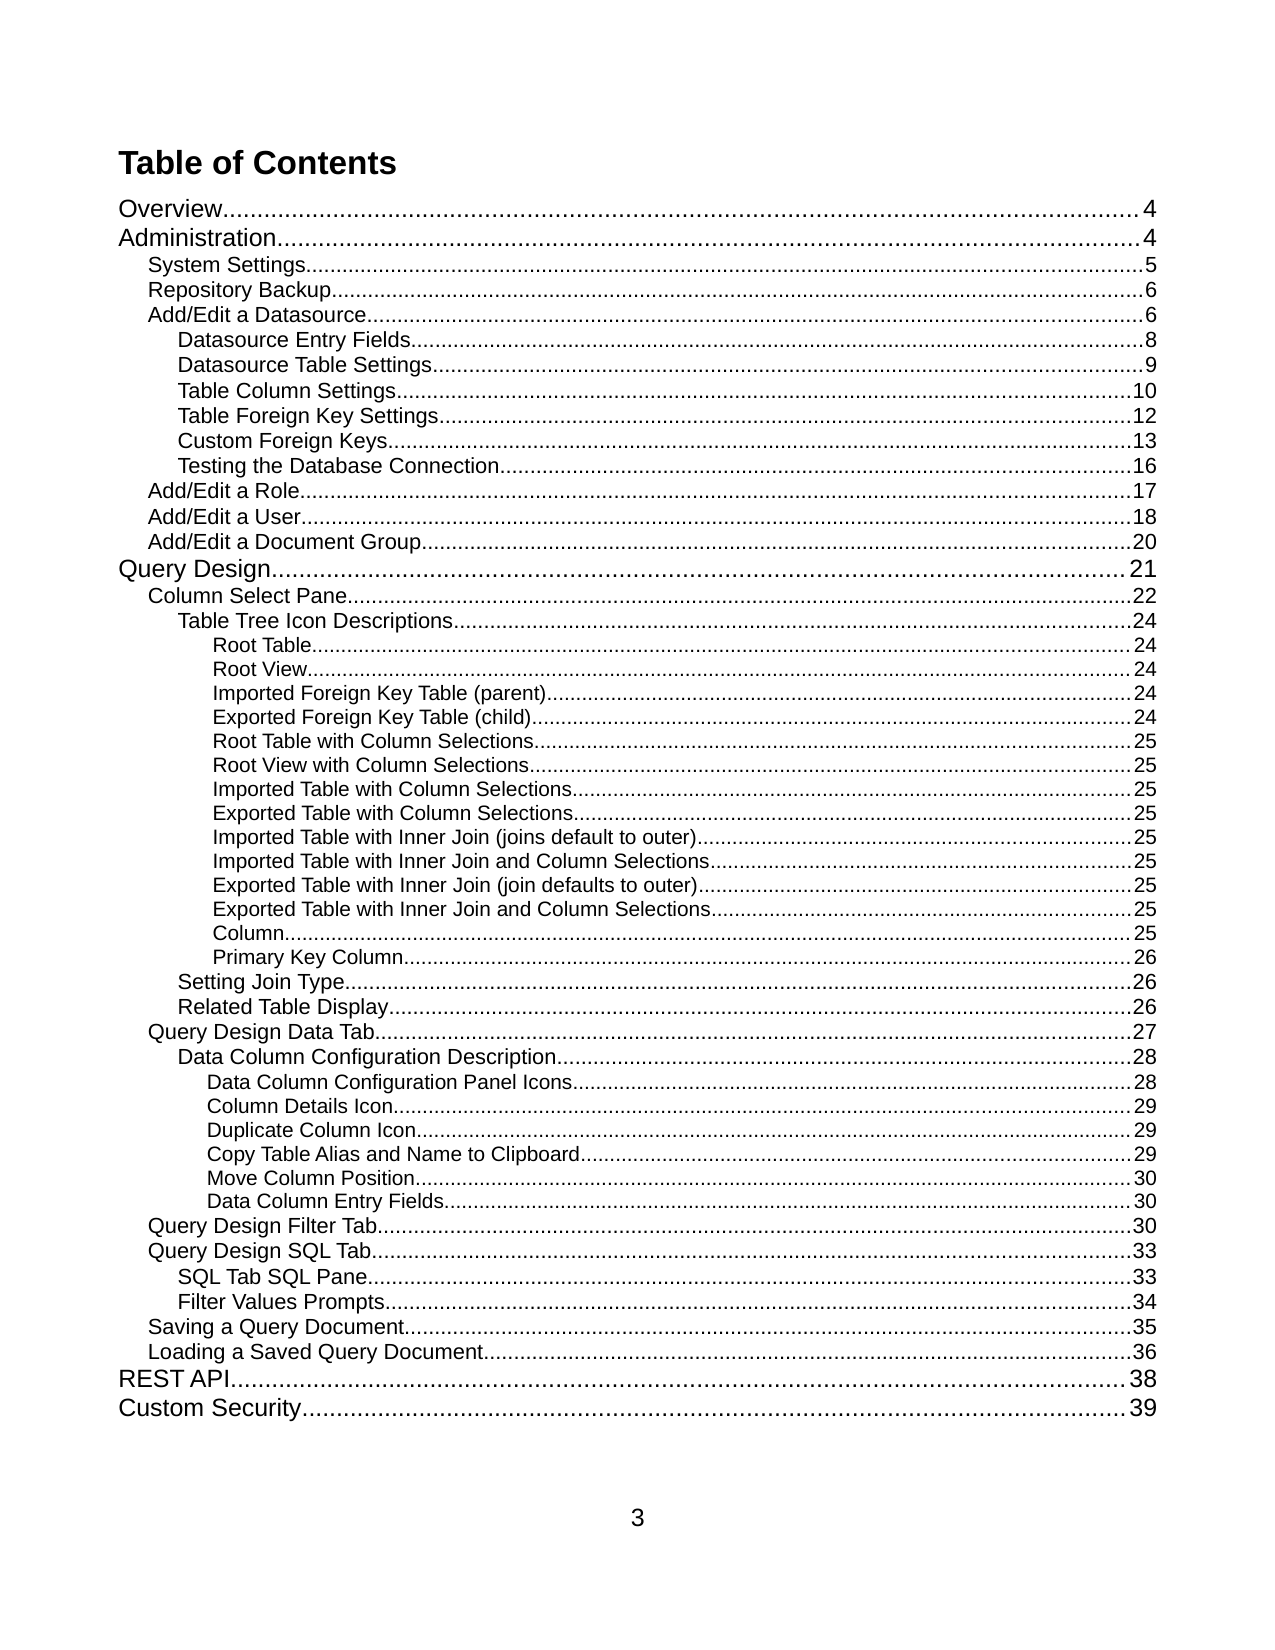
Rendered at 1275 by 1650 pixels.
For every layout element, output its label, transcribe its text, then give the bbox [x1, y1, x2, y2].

text Related Table Display 26 [177, 994, 1157, 1019]
text Data Column Configuration Panel Icons 28 [207, 1069, 1157, 1093]
text Overview 4 [118, 194, 1157, 223]
text Imported Foreign Key Table (parent) 24 [207, 681, 1157, 705]
text Root Table with Column Selections 25 [207, 729, 1157, 753]
text Imported Table with Inner Join and Column Selections 25 [207, 849, 1157, 873]
text Root Table 24 [207, 633, 1157, 657]
text Imported Table with Inner Join (joins default to outer) 25 [207, 825, 1157, 849]
text Saving a Query Document 35 [148, 1314, 1157, 1339]
text Table Foreign Key Settings 12 [177, 403, 1157, 428]
text Add/Edit a Datasource 6 [148, 302, 1157, 327]
text REST API 38 [118, 1364, 1157, 1393]
text Data Column Entry Fields 30 [207, 1189, 1157, 1213]
text Data Column Configuration Description 28 [177, 1044, 1157, 1069]
text Root View 24 [207, 657, 1157, 681]
text Repository Backup 6 [148, 277, 1157, 302]
text System Settings 5 [148, 252, 1157, 277]
text Testing the Database Connection 16 [177, 453, 1157, 478]
text Exported Table with Column Selections 25 [207, 801, 1157, 825]
text Query Design Filter Tab 30 [148, 1213, 1157, 1238]
text Column 25 [207, 921, 1157, 945]
text Primary Key Column 26 [207, 945, 1157, 969]
text Datasource Entry Fields 8 [177, 327, 1157, 352]
text Copy Table Alias and Name to Clipboard 29 [207, 1141, 1157, 1165]
text Setting Join Type 26 [177, 969, 1157, 994]
text Imported Table with Column Selections 25 [207, 777, 1157, 801]
text Add/Edit a Document Group 20 [148, 529, 1157, 554]
text Custom Security 39 [118, 1393, 1157, 1422]
text Filter Values Prompts 34 [177, 1289, 1157, 1314]
text Move Column Position 30 [207, 1165, 1157, 1189]
text Exported Foreign Key Table (child) 24 [207, 705, 1157, 729]
text Query Design SQL Tab 33 [148, 1238, 1157, 1264]
text Datasource Table Settings 9 [177, 352, 1157, 378]
text Exported Table with Inner Join (join defaults to outer) 25 [207, 873, 1157, 897]
text Query Design 21 [118, 554, 1157, 583]
text Exported Table with Inner Join and Column Selections 25 [207, 897, 1157, 921]
subtitle Table of Contents [118, 143, 1157, 182]
text Duplicate Column Icon 29 [207, 1117, 1157, 1141]
text Custom Foreign Keys 13 [177, 428, 1157, 453]
text Administration 4 [118, 223, 1157, 252]
text Add/Edit a Role 17 [148, 478, 1157, 504]
text Table Column Settings 10 [177, 378, 1157, 403]
text Query Design Data Tab 27 [148, 1019, 1157, 1044]
text Column Details Icon 29 [207, 1093, 1157, 1117]
text Column Select Pane 22 [148, 583, 1157, 608]
text SQL Tab SQL Pane 33 [177, 1264, 1157, 1289]
text Table Tree Icon Descriptions 24 [177, 608, 1157, 633]
text Add/Edit a User 18 [148, 504, 1157, 529]
text Loading a Saved Query Document 36 [148, 1339, 1157, 1364]
text Root View with Column Selections 25 [207, 753, 1157, 777]
